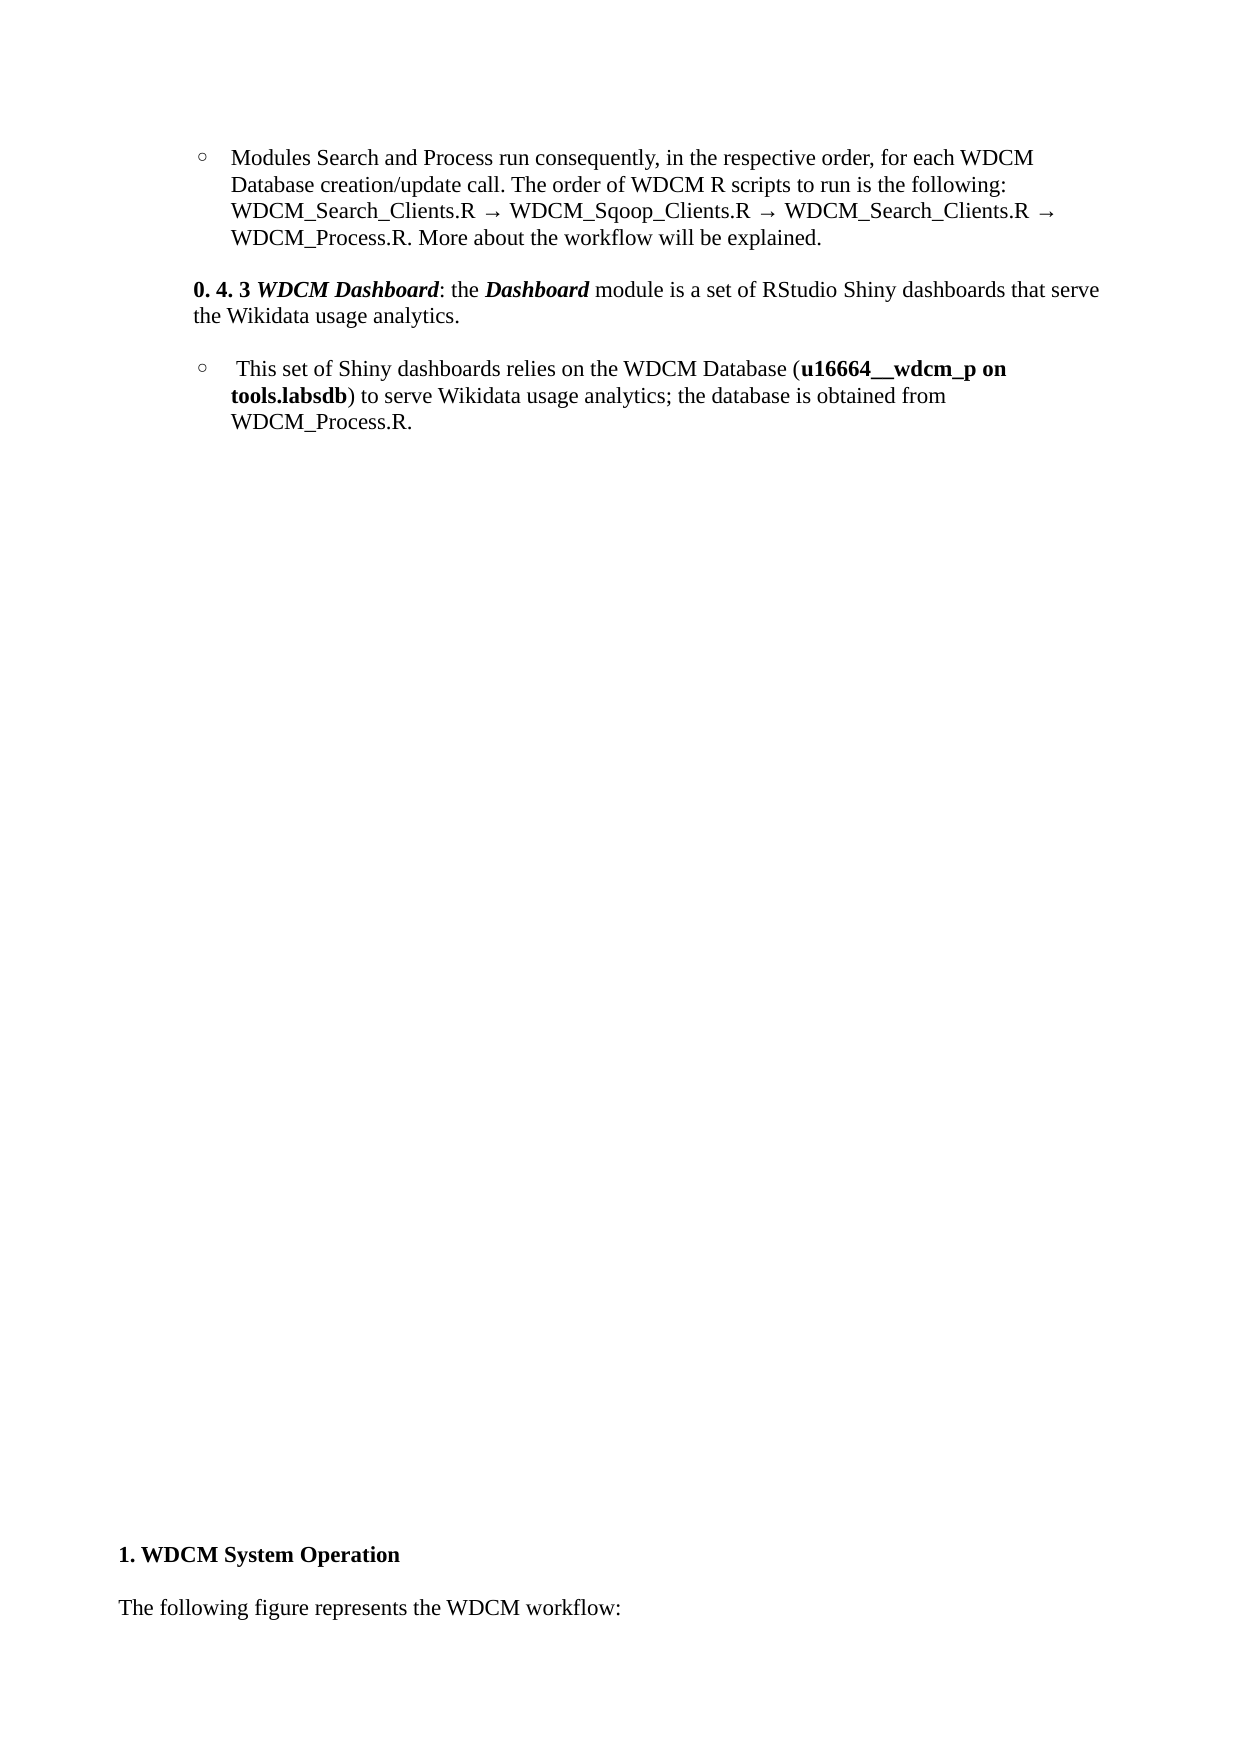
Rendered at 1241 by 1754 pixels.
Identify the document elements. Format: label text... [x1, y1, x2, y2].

text 1. WDCM System Operation [118, 1541, 1122, 1568]
text The following figure represents the WDCM workflow: [118, 1594, 1122, 1620]
list Modules Search and Process run consequently, in the respective order, for each WDCM Database creation/update call. The order of WDCM R scripts to run is the following: WDCM_Search_Clients.R → WDCM_Sqoop_Clients.R → WDCM_Search_Clients.R → WDCM_Process.R. More about the workflow will be explained. [193, 144, 1122, 250]
list This set of Shiny dashboards relies on the WDCM Database (u16664__wdcm_p on tools.labsdb) to serve Wikidata usage analytics; the database is obtained from WDCM_Process.R. [193, 355, 1122, 434]
list 0. 4. 3 WDCM Dashboard: the Dashboard module is a set of RStudio Shiny dashboards that serve the Wikidata usage analytics. [156, 276, 1122, 329]
